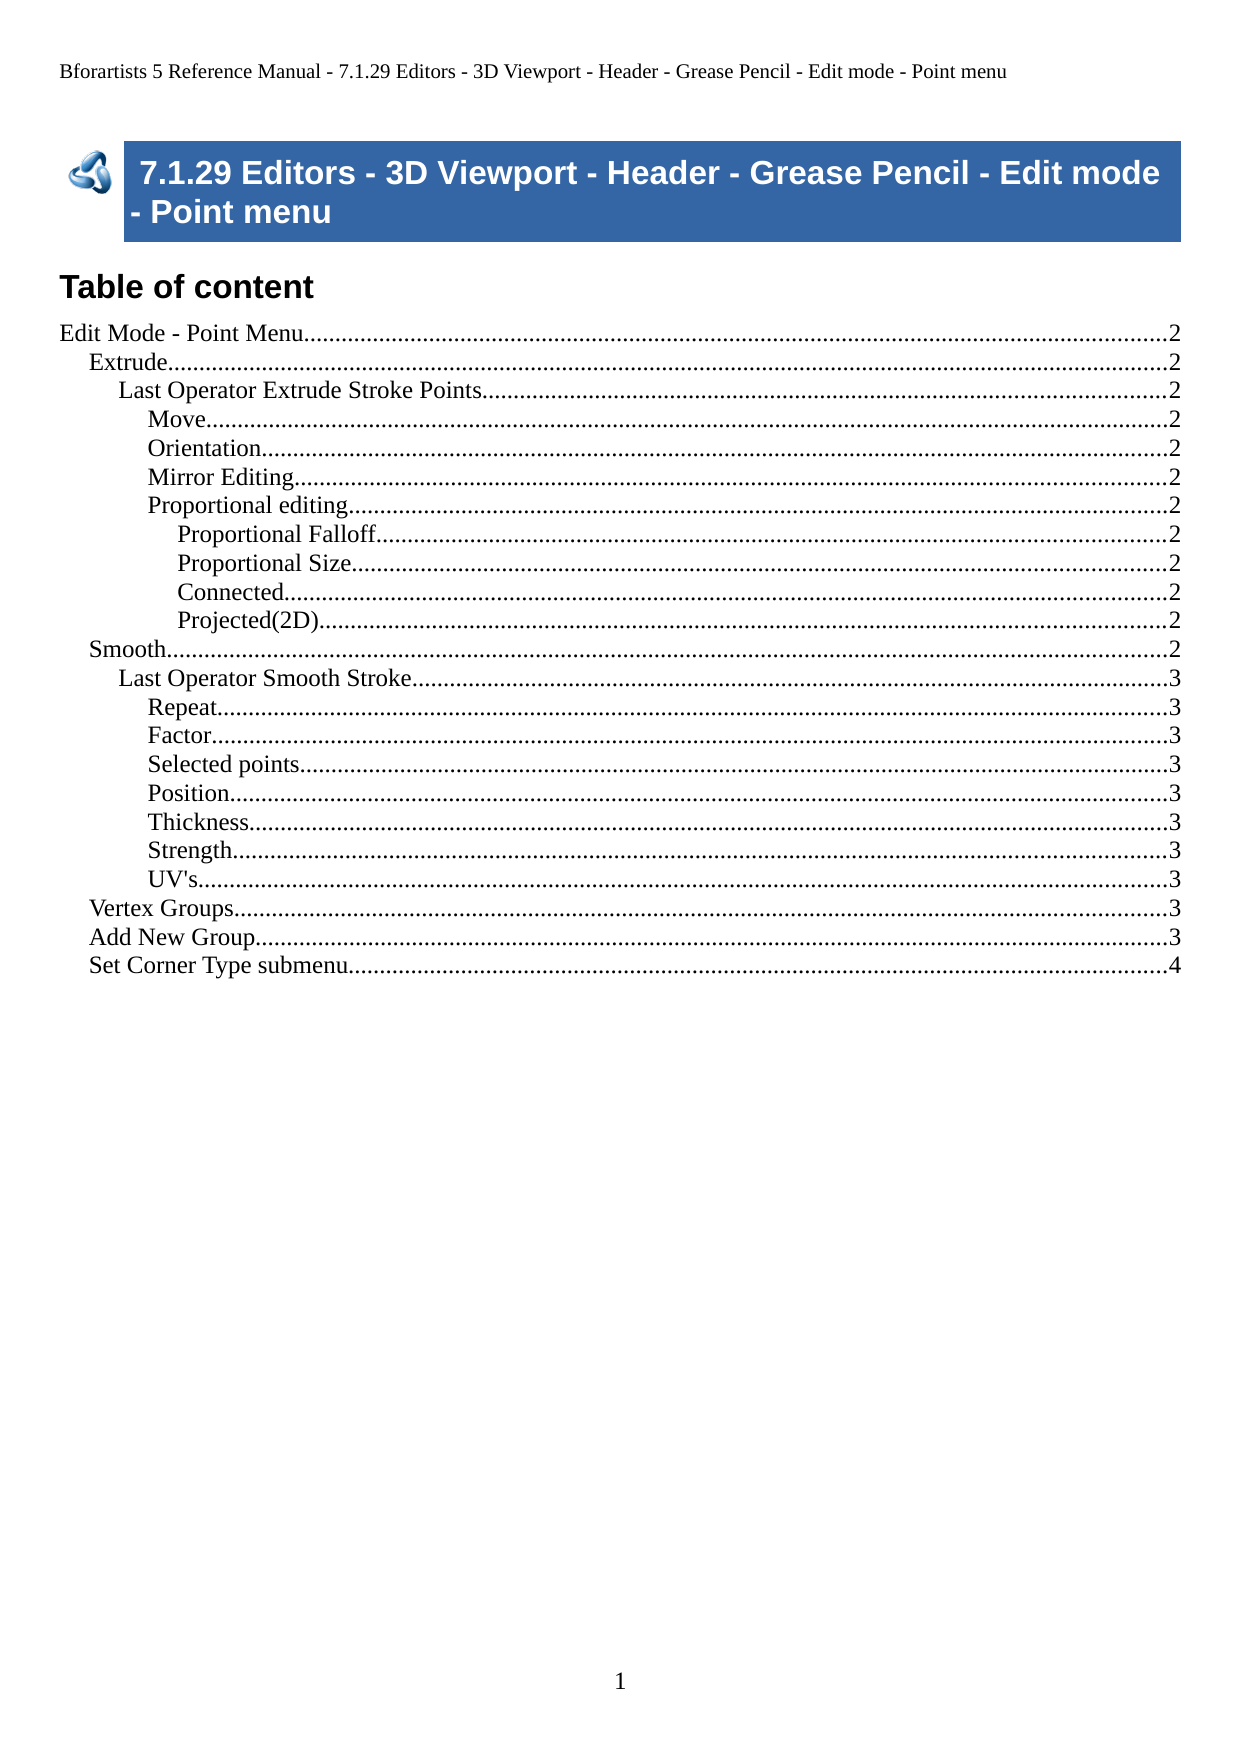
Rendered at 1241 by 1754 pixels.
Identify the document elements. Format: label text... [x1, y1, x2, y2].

text Strength 3 [147, 835, 1181, 864]
text Connected 2 [177, 577, 1181, 605]
text Move 2 [147, 404, 1181, 433]
text Extrude 2 [88, 347, 1181, 375]
text Proportional Falloff 2 [177, 519, 1181, 548]
text Selected points 3 [147, 749, 1181, 778]
subtitle Table of content [59, 267, 1181, 305]
text Edit Mode - Point Menu 2 [59, 318, 1181, 347]
table_header 7.1.29 Editors - 3D Viewport - Header - Grease Pencil - Edit mode - Point menu [124, 141, 1181, 242]
text Proportional editing 2 [147, 490, 1181, 519]
text Add New Group 3 [88, 922, 1181, 950]
table_header [59, 141, 124, 242]
text Smooth 2 [88, 634, 1181, 663]
text Last Operator Extrude Stroke Points 2 [118, 375, 1181, 404]
text Mirror Editing 2 [147, 462, 1181, 490]
text Position 3 [147, 778, 1181, 807]
picture [65, 147, 114, 197]
text Projected(2D) 2 [177, 605, 1181, 634]
text Last Operator Smooth Stroke 3 [118, 663, 1181, 692]
text UV's 3 [147, 864, 1181, 893]
text Thickness 3 [147, 807, 1181, 835]
text Factor 3 [147, 720, 1181, 749]
text Orientation 2 [147, 433, 1181, 462]
text Set Corner Type submenu 4 [88, 950, 1181, 979]
text Vertex Groups 3 [88, 893, 1181, 922]
text Proportional Size 2 [177, 548, 1181, 577]
text Repeat 3 [147, 692, 1181, 720]
